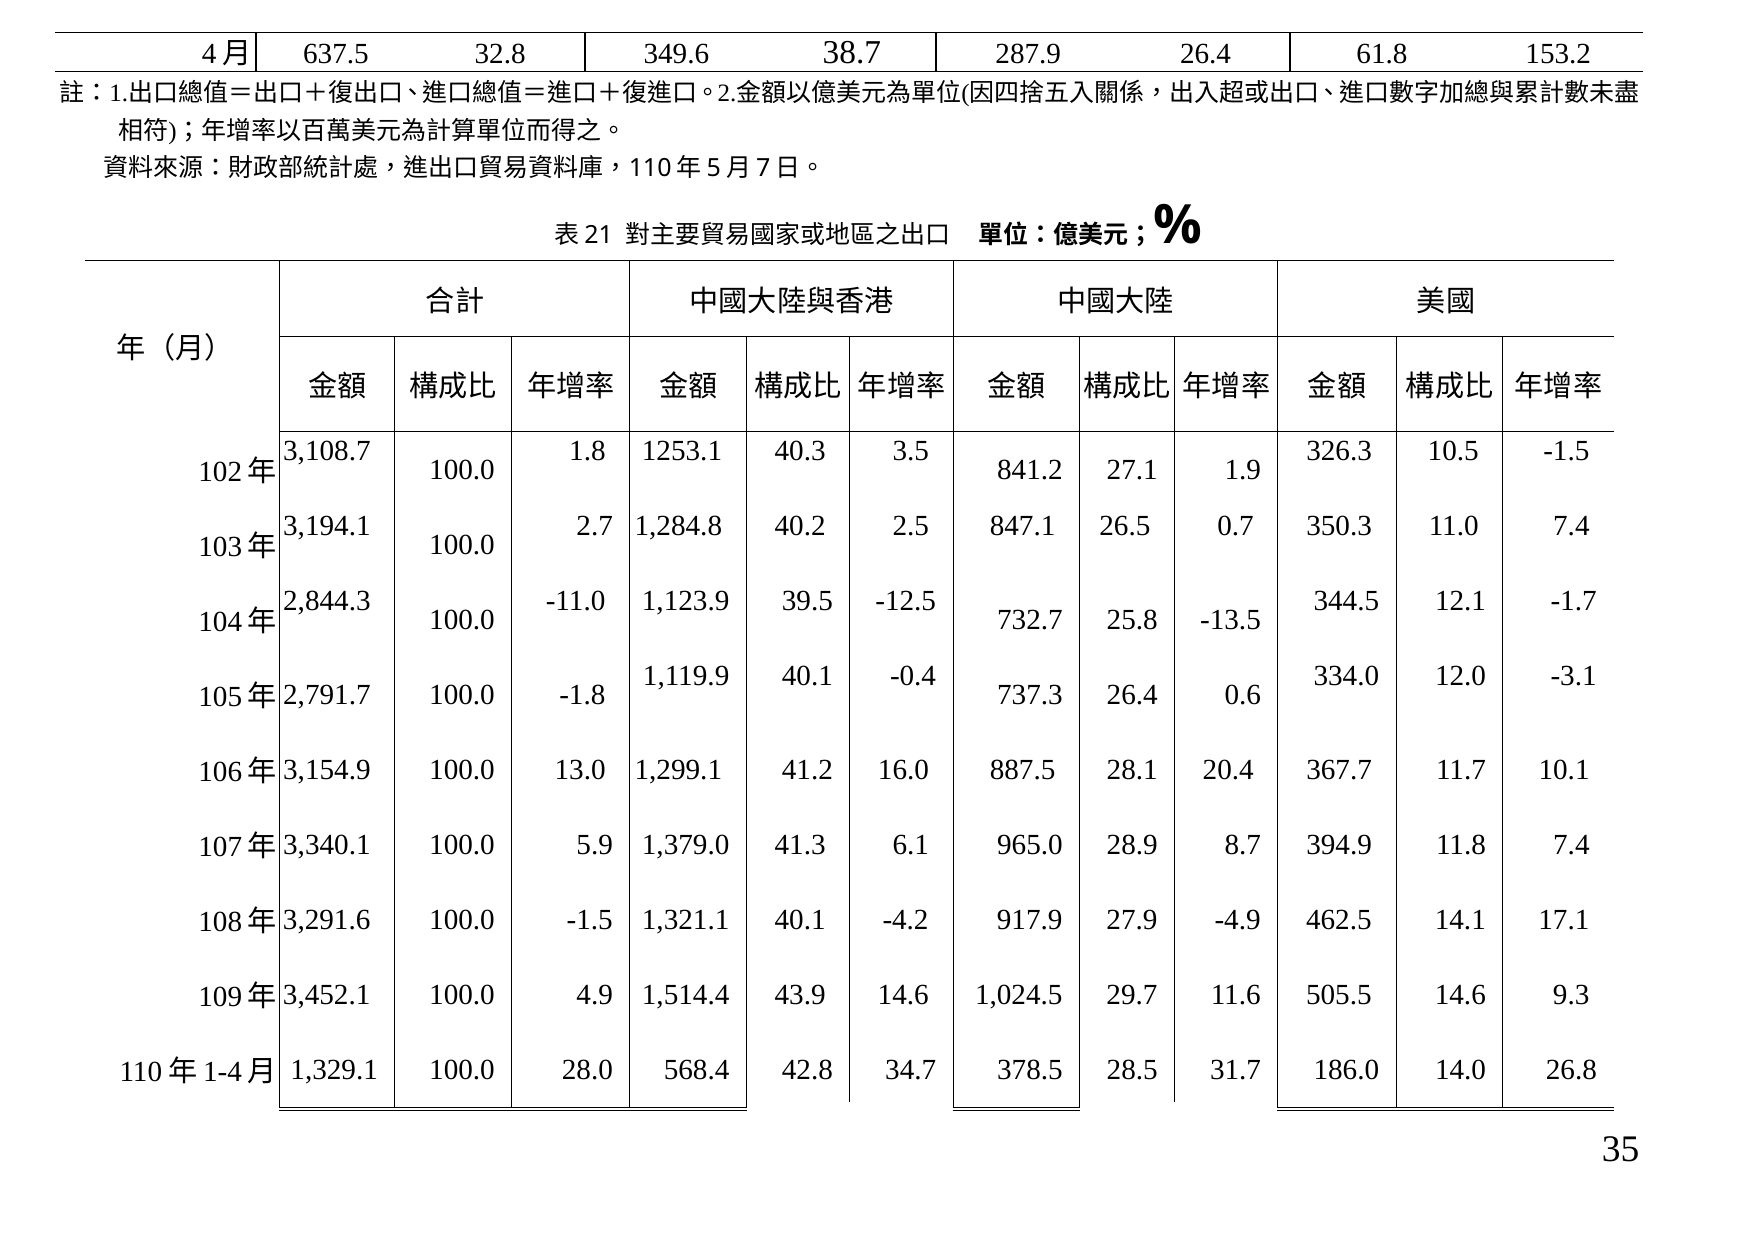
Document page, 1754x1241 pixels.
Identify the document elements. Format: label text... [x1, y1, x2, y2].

table_cell 27.9 [1080, 882, 1174, 957]
table_cell 28.0 [512, 1032, 629, 1107]
table_cell 14.1 [1397, 882, 1502, 957]
table_cell 0.6 [1175, 657, 1277, 732]
table_cell 8.7 [1175, 807, 1277, 882]
table_cell 7.4 [1503, 807, 1614, 882]
table_cell 105年 [85, 657, 279, 732]
table_cell 12.0 [1397, 657, 1502, 732]
table_cell 41.3 [747, 807, 849, 882]
subtitle 表21 對主要貿易國家或地區之出口 單位：億美元；% [59, 185, 1639, 260]
table_cell -13.5 [1175, 582, 1277, 657]
table_cell 462.5 [1278, 882, 1396, 957]
table_cell 287.9 [937, 33, 1113, 71]
table_cell 847.1 [954, 507, 1079, 582]
table_cell 1,379.0 [630, 807, 746, 882]
table_cell 6.1 [850, 807, 953, 882]
table_cell -1.8 [512, 657, 629, 732]
table_cell 3,340.1 [280, 807, 394, 882]
table_cell 金額 [954, 337, 1079, 431]
table_cell 14.0 [1397, 1032, 1502, 1107]
table_cell 17.1 [1503, 882, 1614, 957]
table_header 合計 [280, 261, 629, 336]
table_cell 2,844.3 [280, 582, 394, 657]
text 資料來源：財政部統計處，進出口貿易資料庫，110年5月7日。 [103, 147, 1639, 185]
table_header 中國大陸與香港 [630, 261, 953, 336]
table_cell 26.4 [1080, 657, 1174, 732]
table_cell 1253.1 [630, 432, 746, 507]
table_cell 378.5 [954, 1032, 1079, 1107]
table_cell -12.5 [850, 582, 953, 657]
table_cell 100.0 [395, 957, 511, 1032]
table_cell 5.9 [512, 807, 629, 882]
table_cell 26.5 [1080, 507, 1174, 582]
table_cell 965.0 [954, 807, 1079, 882]
table_cell 43.9 [747, 957, 849, 1032]
table_cell 2.5 [850, 507, 953, 582]
table_cell 367.7 [1278, 732, 1396, 807]
table_cell 構成比 [395, 337, 511, 431]
table_cell 100.0 [395, 582, 511, 657]
table_cell 103年 [85, 507, 279, 582]
table_cell 841.2 [954, 432, 1079, 507]
table_cell 732.7 [954, 582, 1079, 657]
table_cell 108年 [85, 882, 279, 957]
table_cell 505.5 [1278, 957, 1396, 1032]
table_cell 3,291.6 [280, 882, 394, 957]
table_cell -1.5 [1503, 432, 1614, 507]
table_cell 31.7 [1175, 1032, 1277, 1107]
table_cell 1.9 [1175, 432, 1277, 507]
table_cell 39.5 [747, 582, 849, 657]
table_cell 40.2 [747, 507, 849, 582]
table_header 美國 [1278, 261, 1614, 336]
table_cell 100.0 [395, 732, 511, 807]
table_cell 1.8 [512, 432, 629, 507]
table_cell 構成比 [1080, 337, 1174, 431]
table_cell 1,119.9 [630, 657, 746, 732]
table_cell 4.9 [512, 957, 629, 1032]
table_cell 年增率 [512, 337, 629, 431]
table_cell 109年 [85, 957, 279, 1032]
table_cell 350.3 [1278, 507, 1396, 582]
table_cell 110年1-4月 [85, 1032, 279, 1107]
table_cell 349.6 [586, 33, 761, 71]
table_cell 10.5 [1397, 432, 1502, 507]
table_cell 26.8 [1503, 1032, 1614, 1107]
table_cell 3.5 [850, 432, 953, 507]
table_cell 40.3 [747, 432, 849, 507]
table_cell -1.5 [512, 882, 629, 957]
table_cell 14.6 [850, 957, 953, 1032]
table_cell 344.5 [1278, 582, 1396, 657]
table_cell -1.7 [1503, 582, 1614, 657]
table_cell 年增率 [850, 337, 953, 431]
table_cell 38.7 [761, 33, 935, 71]
table_cell 100.0 [395, 507, 511, 582]
table_cell -4.2 [850, 882, 953, 957]
table_cell 106年 [85, 732, 279, 807]
table_cell 金額 [280, 337, 394, 431]
table_cell 41.2 [747, 732, 849, 807]
table_cell 11.7 [1397, 732, 1502, 807]
table_cell 構成比 [747, 337, 849, 431]
table_cell 1,329.1 [280, 1032, 394, 1107]
table_cell 40.1 [747, 882, 849, 957]
table_cell 29.7 [1080, 957, 1174, 1032]
table_cell 1,514.4 [630, 957, 746, 1032]
table_cell 28.9 [1080, 807, 1174, 882]
table_cell 11.8 [1397, 807, 1502, 882]
table_cell 年增率 [1175, 337, 1277, 431]
table_cell 34.7 [850, 1032, 953, 1107]
table_cell 917.9 [954, 882, 1079, 957]
table_cell 326.3 [1278, 432, 1396, 507]
table_cell 10.1 [1503, 732, 1614, 807]
table_cell 3,154.9 [280, 732, 394, 807]
table_cell 1,123.9 [630, 582, 746, 657]
table_cell 186.0 [1278, 1032, 1396, 1107]
table_cell 13.0 [512, 732, 629, 807]
table_cell 1,321.1 [630, 882, 746, 957]
table_cell 100.0 [395, 882, 511, 957]
table_cell 0.7 [1175, 507, 1277, 582]
table_cell 14.6 [1397, 957, 1502, 1032]
table_cell 11.0 [1397, 507, 1502, 582]
table_cell 16.0 [850, 732, 953, 807]
table_header 中國大陸 [954, 261, 1277, 336]
table_cell 737.3 [954, 657, 1079, 732]
table_cell 28.5 [1080, 1032, 1174, 1107]
table_cell 7.4 [1503, 507, 1614, 582]
table_cell 27.1 [1080, 432, 1174, 507]
table_cell 334.0 [1278, 657, 1396, 732]
table_cell 153.2 [1466, 33, 1643, 71]
table_cell 100.0 [395, 807, 511, 882]
table_cell 12.1 [1397, 582, 1502, 657]
table_header 年（月） [85, 261, 279, 431]
table_cell 26.4 [1114, 33, 1289, 71]
table_cell 1,024.5 [954, 957, 1079, 1032]
table_cell 42.8 [747, 1032, 850, 1107]
table_cell 金額 [630, 337, 746, 431]
table_cell 9.3 [1503, 957, 1614, 1032]
text 註：1.出口總值＝出口＋復出口、進口總值＝進口＋復進口。2.金額以億美元為單位(因四捨五入關係，出入超或出口、進口數字加總與累計數未盡相符)；年增率以百萬美元為計算單位而得之。 [59, 72, 1639, 147]
table_cell 構成比 [1397, 337, 1502, 431]
table_cell 61.8 [1291, 33, 1466, 71]
table_cell 3,452.1 [280, 957, 394, 1032]
table_cell 年增率 [1503, 337, 1614, 431]
table_cell 金額 [1278, 337, 1396, 431]
table_cell 28.1 [1080, 732, 1174, 807]
table_cell 25.8 [1080, 582, 1174, 657]
table_cell -3.1 [1503, 657, 1614, 732]
table_cell 100.0 [395, 1032, 511, 1107]
table_cell -4.9 [1175, 882, 1277, 957]
table_cell 637.5 [257, 33, 408, 71]
table_cell 32.8 [408, 33, 584, 71]
table_cell 20.4 [1175, 732, 1277, 807]
table_cell 104年 [85, 582, 279, 657]
table_cell -11.0 [512, 582, 629, 657]
table_cell 3,194.1 [280, 507, 394, 582]
table_cell 568.4 [630, 1032, 746, 1107]
table_cell 4月 [55, 33, 255, 71]
table_cell 394.9 [1278, 807, 1396, 882]
table_cell 1,284.8 [630, 507, 746, 582]
table_cell -0.4 [850, 657, 953, 732]
table_cell 1,299.1 [630, 732, 746, 807]
table_cell 11.6 [1175, 957, 1277, 1032]
table_cell 102年 [85, 431, 279, 507]
table_cell 2,791.7 [280, 657, 394, 732]
table_cell 887.5 [954, 732, 1079, 807]
table_cell 40.1 [747, 657, 849, 732]
table_cell 3,108.7 [280, 432, 394, 507]
table_cell 100.0 [395, 432, 511, 507]
table_cell 100.0 [395, 657, 511, 732]
table_cell 2.7 [512, 507, 629, 582]
table_cell 107年 [85, 807, 279, 882]
